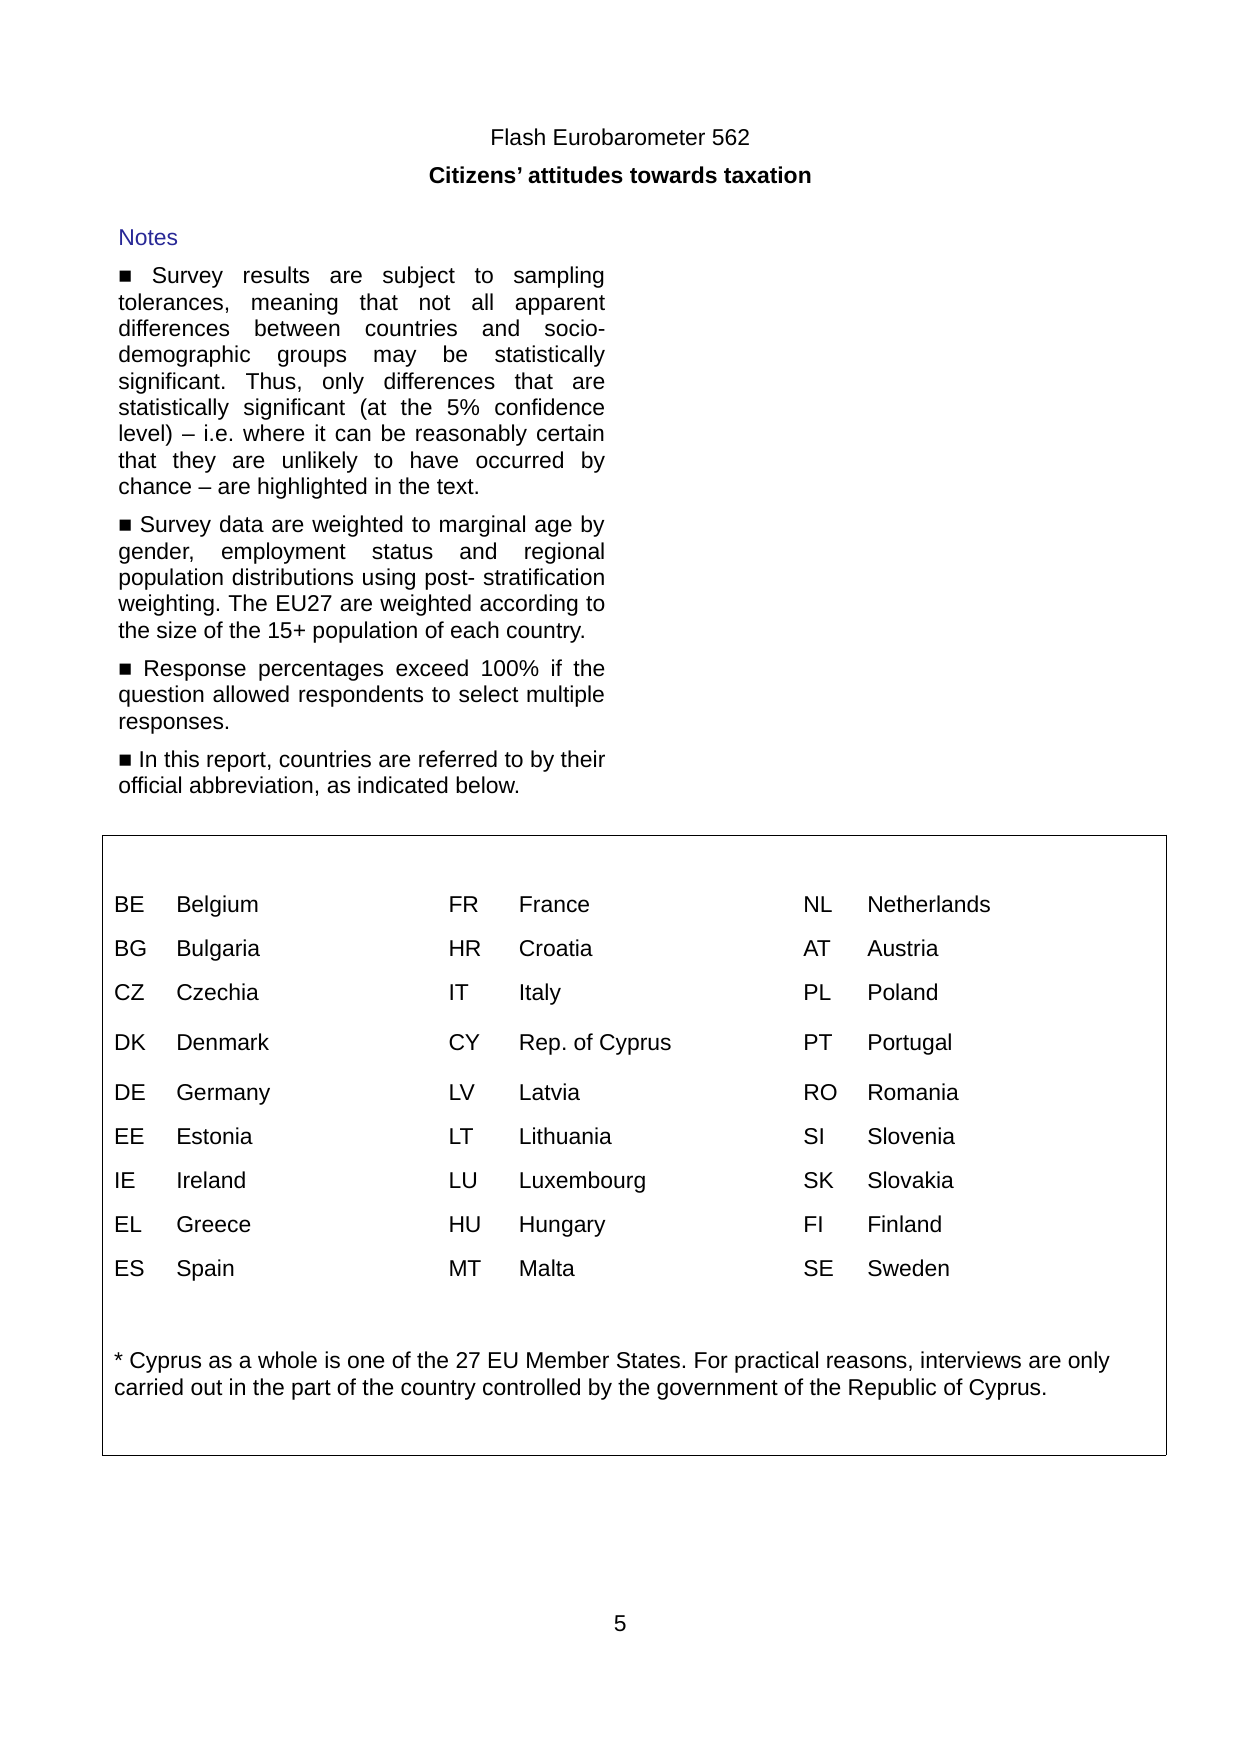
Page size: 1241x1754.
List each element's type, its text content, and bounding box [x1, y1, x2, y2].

table_cell Slovakia [864, 1158, 1148, 1202]
table_cell HR [445, 926, 516, 970]
table_cell Croatia [516, 926, 800, 970]
text ■ Response percentages exceed 100% if the question allowed respondents to select multiple responses. [118, 655, 605, 734]
table_cell AT [800, 926, 864, 970]
table_header Belgium [173, 882, 445, 926]
table_cell SK [800, 1158, 864, 1202]
table_cell CY [445, 1014, 516, 1070]
table_cell [173, 1290, 445, 1334]
table_cell PL [800, 970, 864, 1014]
text ■ Survey results are subject to sampling tolerances, meaning that not all apparent differences between countries and socio- demographic groups may be statistically significant. Thus, only differences that are statistically significant (at the 5% confidence level) – i.e. where it can be reasonably certain that they are unlikely to have occurred by chance – are highlighted in the text. [118, 262, 605, 499]
table_cell LT [445, 1114, 516, 1158]
table_cell HU [445, 1202, 516, 1246]
table_cell SE [800, 1246, 864, 1290]
table_cell Luxembourg [516, 1158, 800, 1202]
table_cell PT [800, 1014, 864, 1070]
table_cell MT [445, 1246, 516, 1290]
table_cell LU [445, 1158, 516, 1202]
table_cell Rep. of Cyprus [516, 1014, 800, 1070]
table_cell LV [445, 1070, 516, 1114]
table_cell [864, 1290, 1148, 1334]
table_cell FI [800, 1202, 864, 1246]
table_cell Romania [864, 1070, 1148, 1114]
table_cell Lithuania [516, 1114, 800, 1158]
table_header Netherlands [864, 882, 1148, 926]
table_cell Germany [173, 1070, 445, 1114]
text Notes [118, 224, 605, 250]
table_cell [516, 1290, 800, 1334]
table_cell Poland [864, 970, 1148, 1014]
table_cell Spain [173, 1246, 445, 1290]
table_cell [445, 1290, 516, 1334]
table_cell Czechia [173, 970, 445, 1014]
table_cell * Cyprus as a whole is one of the 27 EU Member States. For practical reasons, interviews are only carried out in the part of the country controlled by the government of the Republic of Cyprus. [111, 1334, 1148, 1413]
table_cell DK [111, 1014, 173, 1070]
table_cell [800, 1290, 864, 1334]
table_cell EE [111, 1114, 173, 1158]
table_cell BG [111, 926, 173, 970]
table_cell DE [111, 1070, 173, 1114]
table_cell Greece [173, 1202, 445, 1246]
table_cell Bulgaria [173, 926, 445, 970]
table_header NL [800, 882, 864, 926]
text ■ In this report, countries are referred to by their official abbreviation, as indicated below. [118, 746, 605, 799]
table_cell Portugal [864, 1014, 1148, 1070]
table_cell IE [111, 1158, 173, 1202]
table_cell Malta [516, 1246, 800, 1290]
table_cell Sweden [864, 1246, 1148, 1290]
table_header France [516, 882, 800, 926]
table_header BE [111, 882, 173, 926]
table_cell Finland [864, 1202, 1148, 1246]
table_cell ES [111, 1246, 173, 1290]
table_cell Estonia [173, 1114, 445, 1158]
table_header FR [445, 882, 516, 926]
table_cell Ireland [173, 1158, 445, 1202]
table_cell EL [111, 1202, 173, 1246]
table_cell RO [800, 1070, 864, 1114]
table_cell IT [445, 970, 516, 1014]
table_cell Denmark [173, 1014, 445, 1070]
table_cell CZ [111, 970, 173, 1014]
text ■ Survey data are weighted to marginal age by gender, employment status and regional population distributions using post- stratification weighting. The EU27 are weighted according to the size of the 15+ population of each country. [118, 511, 605, 643]
table_cell SI [800, 1114, 864, 1158]
table_cell [111, 1290, 173, 1334]
table_cell Hungary [516, 1202, 800, 1246]
table_cell Latvia [516, 1070, 800, 1114]
table_cell Italy [516, 970, 800, 1014]
table_cell Slovenia [864, 1114, 1148, 1158]
table_cell Austria [864, 926, 1148, 970]
